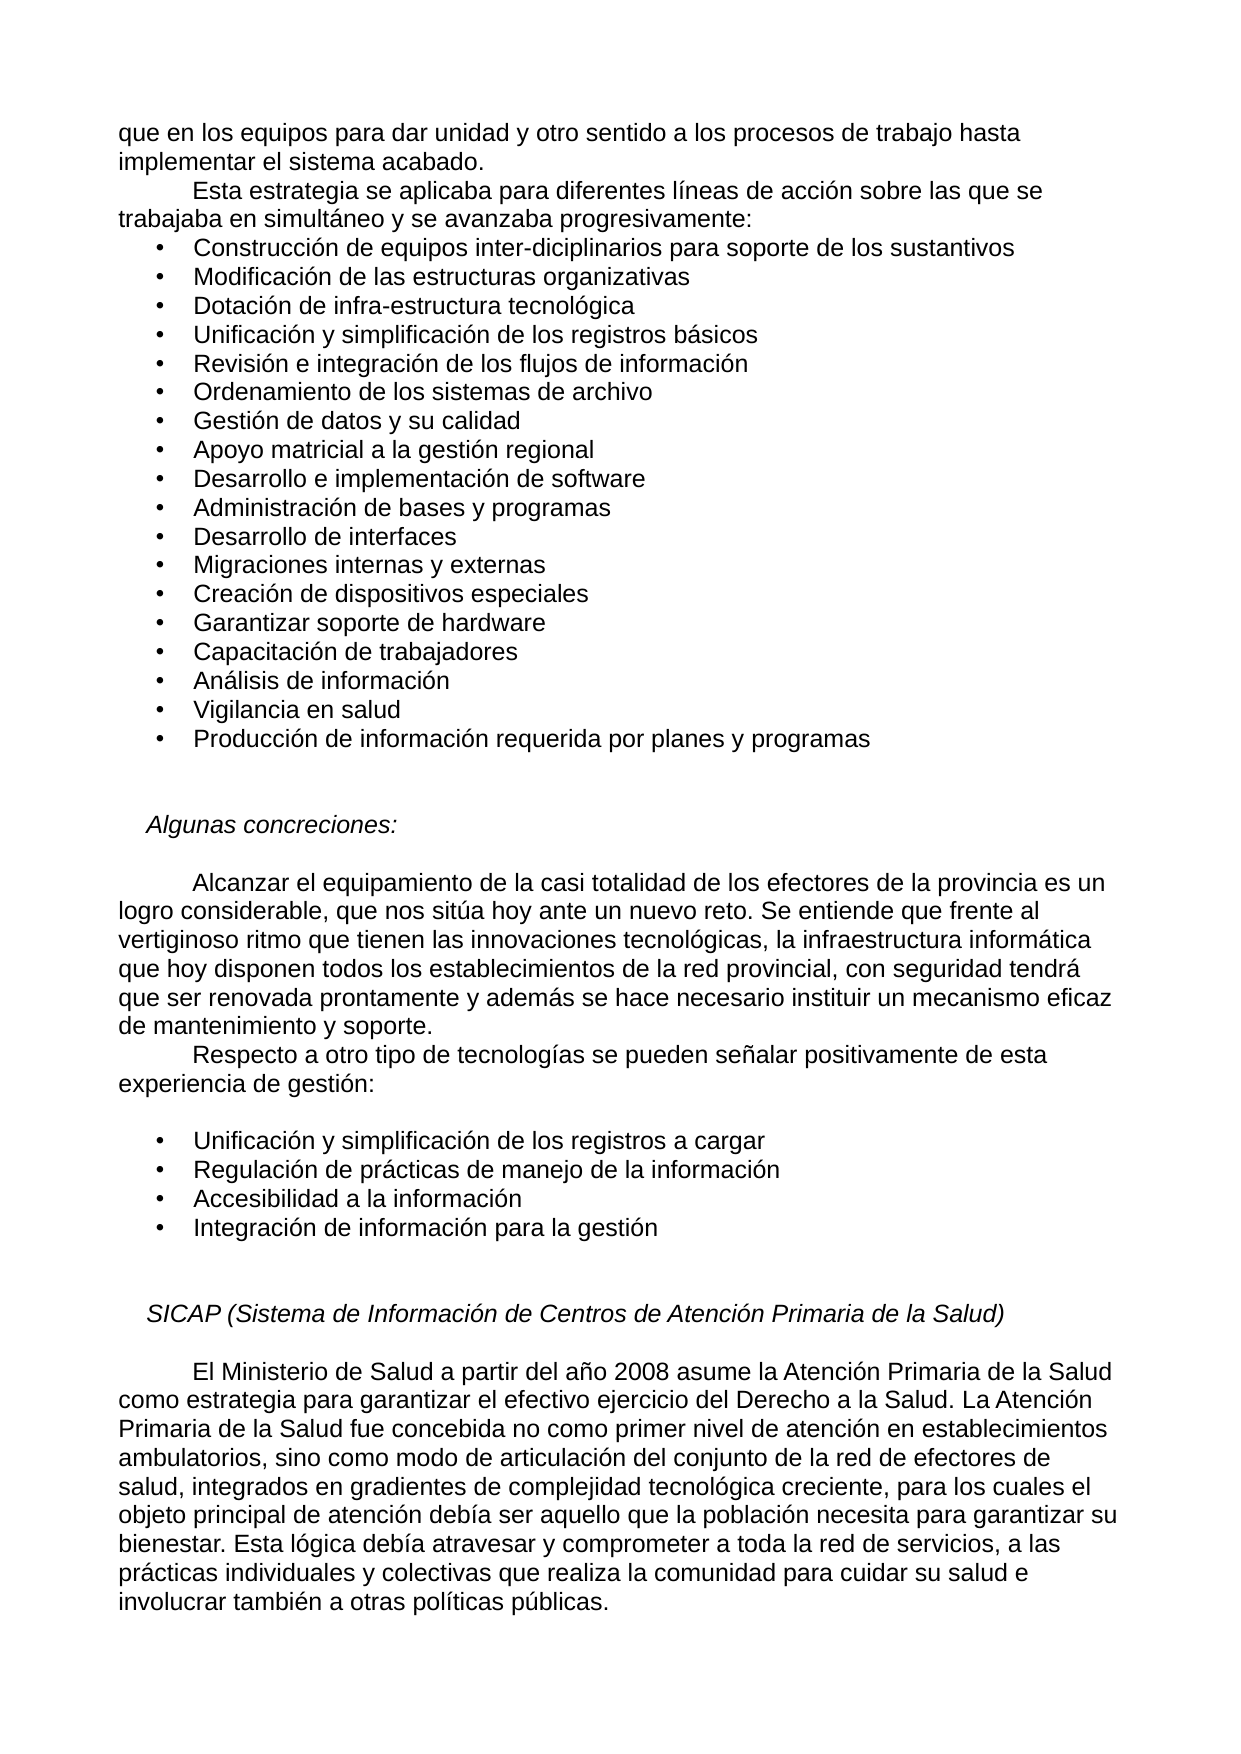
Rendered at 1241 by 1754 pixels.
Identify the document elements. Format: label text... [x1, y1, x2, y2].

list Análisis de información [156, 666, 1122, 695]
list Construcción de equipos inter-diciplinarios para soporte de los sustantivos [156, 233, 1122, 262]
list Apoyo matricial a la gestión regional [156, 435, 1122, 464]
text Alcanzar el equipamiento de la casi totalidad de los efectores de la provincia es un logro considerable, que nos sitúa hoy ante un nuevo reto. Se entiende que frente al vertiginoso ritmo que tienen las innovaciones tecnológicas, la infraestructura informática que hoy disponen todos los establecimientos de la red provincial, con seguridad tendrá que ser renovada prontamente y además se hace necesario instituir un mecanismo eficaz de mantenimiento y soporte. [118, 867, 1122, 1040]
list Integración de información para la gestión [156, 1213, 1122, 1242]
text Esta estrategia se aplicaba para diferentes líneas de acción sobre las que se trabajaba en simultáneo y se avanzaba progresivamente: [118, 176, 1122, 233]
text Respecto a otro tipo de tecnologías se pueden señalar positivamente de esta experiencia de gestión: [118, 1040, 1122, 1097]
list Modificación de las estructuras organizativas [156, 262, 1122, 291]
list Migraciones internas y externas [156, 551, 1122, 579]
list Administración de bases y programas [156, 493, 1122, 522]
list Capacitación de trabajadores [156, 637, 1122, 666]
list Gestión de datos y su calidad [156, 406, 1122, 435]
list Accesibilidad a la información [156, 1184, 1122, 1213]
list Vigilancia en salud [156, 695, 1122, 724]
list Unificación y simplificación de los registros a cargar [156, 1126, 1122, 1155]
text que en los equipos para dar unidad y otro sentido a los procesos de trabajo hasta implementar el sistema acabado. [118, 118, 1122, 176]
text Algunas concreciones: [118, 810, 1122, 839]
list Revisión e integración de los flujos de información [156, 348, 1122, 377]
list Producción de información requerida por planes y programas [156, 724, 1122, 752]
list Regulación de prácticas de manejo de la información [156, 1155, 1122, 1184]
list Garantizar soporte de hardware [156, 608, 1122, 637]
list Desarrollo e implementación de software [156, 464, 1122, 493]
text SICAP (Sistema de Información de Centros de Atención Primaria de la Salud) [118, 1299, 1122, 1328]
list Ordenamiento de los sistemas de archivo [156, 377, 1122, 406]
list Desarrollo de interfaces [156, 522, 1122, 551]
list Dotación de infra-estructura tecnológica [156, 291, 1122, 320]
list Creación de dispositivos especiales [156, 579, 1122, 608]
text El Ministerio de Salud a partir del año 2008 asume la Atención Primaria de la Salud como estrategia para garantizar el efectivo ejercicio del Derecho a la Salud. La Atención Primaria de la Salud fue concebida no como primer nivel de atención en establecimientos ambulatorios, sino como modo de articulación del conjunto de la red de efectores de salud, integrados en gradientes de complejidad tecnológica creciente, para los cuales el objeto principal de atención debía ser aquello que la población necesita para garantizar su bienestar. Esta lógica debía atravesar y comprometer a toda la red de servicios, a las prácticas individuales y colectivas que realiza la comunidad para cuidar su salud e involucrar también a otras políticas públicas. [118, 1357, 1122, 1615]
list Unificación y simplificación de los registros básicos [156, 320, 1122, 348]
